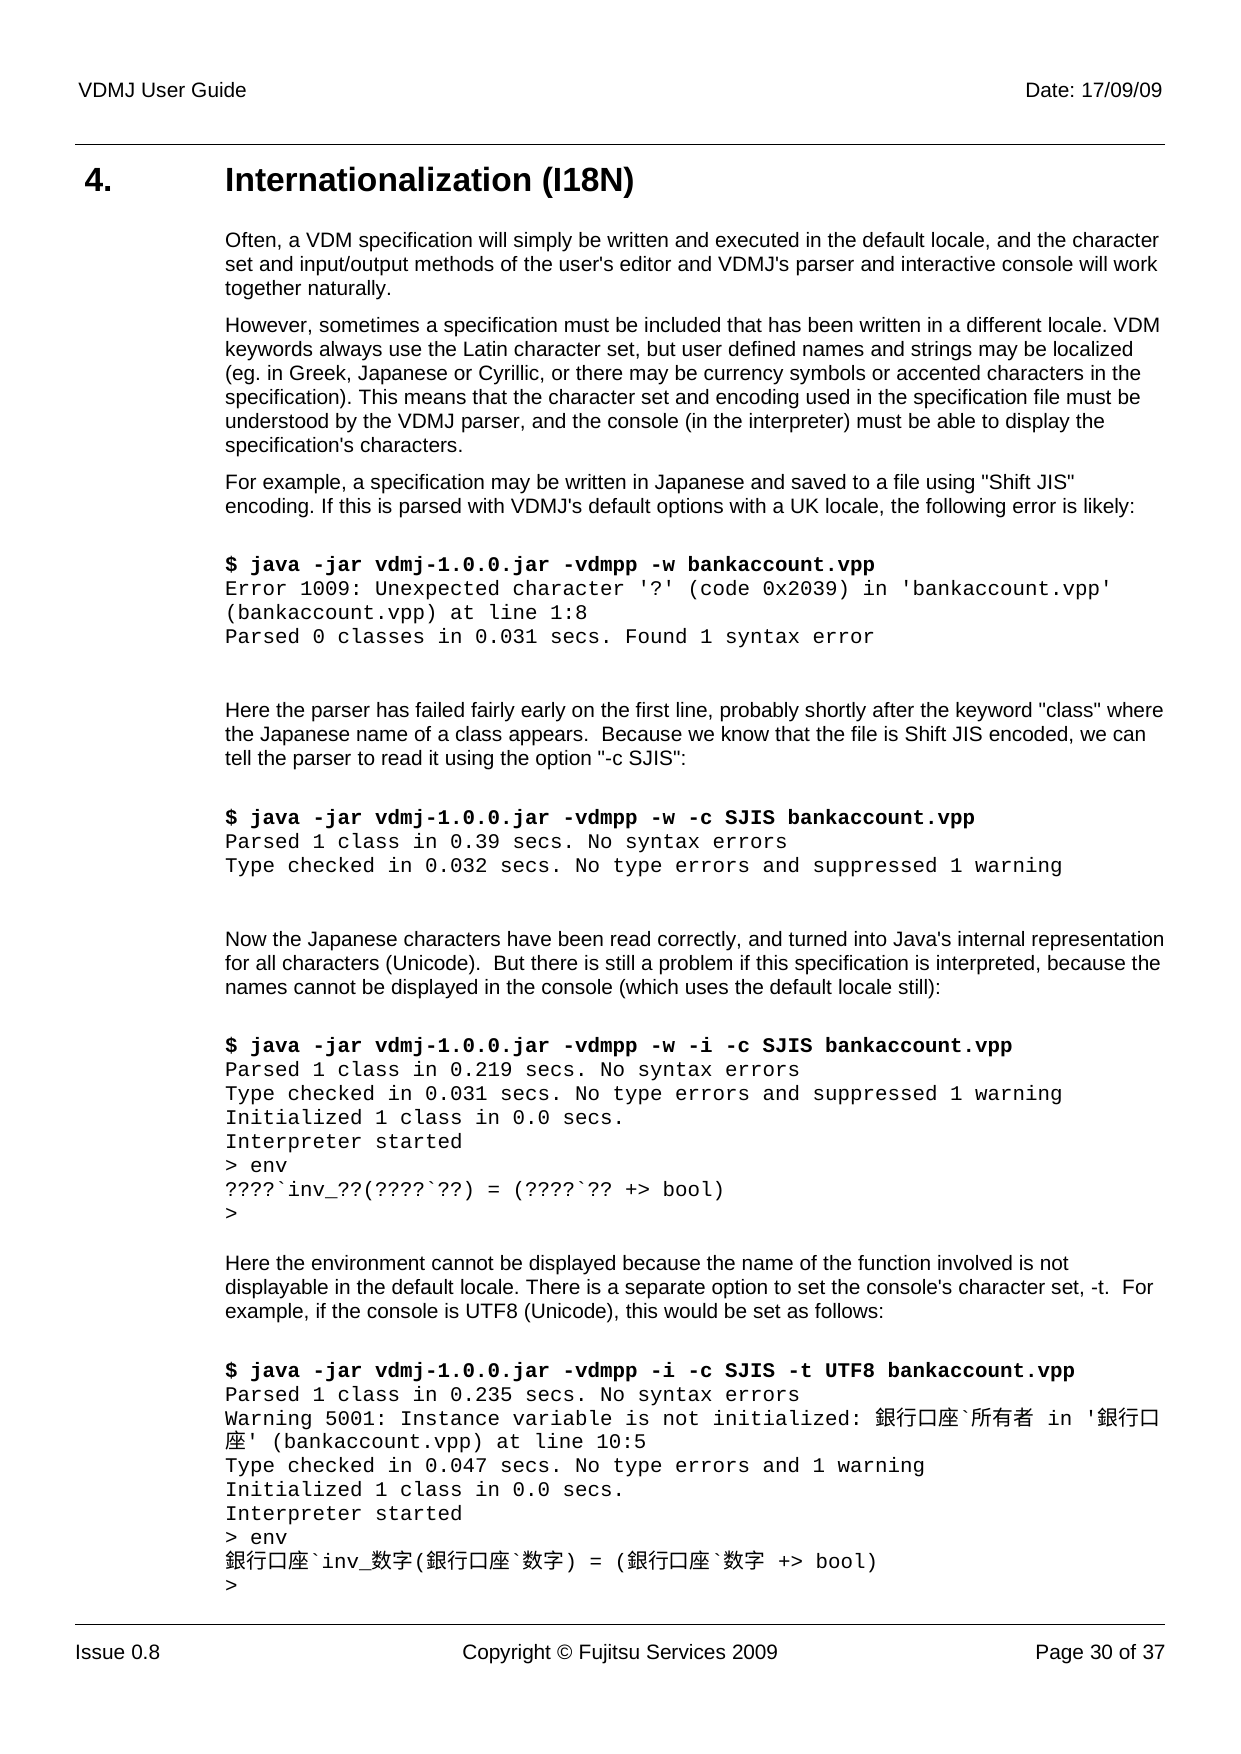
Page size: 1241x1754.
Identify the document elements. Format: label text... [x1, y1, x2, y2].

text $ java -jar vdmj-1.0.0.jar -vdmpp -w -c SJIS bankaccount.vpp [225, 807, 1165, 831]
text Parsed 1 class in 0.219 secs. No syntax errors [225, 1059, 1165, 1083]
text However, sometimes a specification must be included that has been written in a different locale. VDM keywords always use the Latin character set, but user defined names and strings may be localized (eg. in Greek, Japanese or Cyrillic, or there may be currency symbols or accented characters in the specification). This means that the character set and encoding used in the specification file must be understood by the VDMJ parser, and the console (in the interpreter) must be able to display the specification's characters. [225, 313, 1165, 457]
text Parsed 0 classes in 0.031 secs. Found 1 syntax error [225, 626, 1165, 650]
text > env [225, 1527, 1165, 1551]
text Interpreter started [225, 1131, 1165, 1155]
text $ java -jar vdmj-1.0.0.jar -vdmpp -w bankaccount.vpp [225, 554, 1165, 578]
text Type checked in 0.031 secs. No type errors and suppressed 1 warning [225, 1083, 1165, 1107]
text Parsed 1 class in 0.235 secs. No syntax errors [225, 1383, 1165, 1407]
text Here the parser has failed fairly early on the first line, probably shortly after the keyword "class" where the Japanese name of a class appears. Because we know that the file is Shift JIS encoded, we can tell the parser to read it using the option "-c SJIS": [225, 698, 1165, 770]
text Initialized 1 class in 0.0 secs. [225, 1107, 1165, 1131]
text Here the environment cannot be displayed because the name of the function involved is not displayable in the default locale. There is a separate option to set the console's character set, -t. For example, if the console is UTF8 (Unicode), this would be set as follows: [225, 1251, 1165, 1323]
text > [225, 1575, 1165, 1599]
text > [225, 1203, 1165, 1227]
text Interpreter started [225, 1503, 1165, 1527]
text Parsed 1 class in 0.39 secs. No syntax errors [225, 831, 1165, 855]
text Often, a VDM specification will simply be written and executed in the default locale, and the character set and input/output methods of the user's editor and VDMJ's parser and interactive console will work together naturally. [225, 228, 1165, 300]
text Initialized 1 class in 0.0 secs. [225, 1479, 1165, 1503]
text > env [225, 1155, 1165, 1179]
text Warning 5001: Instance variable is not initialized: 銀行口座`所有者 in '銀行口座' (bankaccount.vpp) at line 10:5 [225, 1407, 1165, 1455]
text 銀行口座`inv_数字(銀行口座`数字) = (銀行口座`数字 +> bool) [225, 1551, 1165, 1575]
text Type checked in 0.047 secs. No type errors and 1 warning [225, 1455, 1165, 1479]
text For example, a specification may be written in Japanese and saved to a file using "Shift JIS" encoding. If this is parsed with VDMJ's default options with a UK locale, the following error is likely: [225, 470, 1165, 518]
text Type checked in 0.032 secs. No type errors and suppressed 1 warning [225, 855, 1165, 879]
text $ java -jar vdmj-1.0.0.jar -vdmpp -w -i -c SJIS bankaccount.vpp [225, 1035, 1165, 1059]
text $ java -jar vdmj-1.0.0.jar -vdmpp -i -c SJIS -t UTF8 bankaccount.vpp [225, 1359, 1165, 1383]
text Error 1009: Unexpected character '?' (code 0x2039) in 'bankaccount.vpp' (bankaccount.vpp) at line 1:8 [225, 578, 1165, 626]
text ????`inv_??(????`??) = (????`?? +> bool) [225, 1179, 1165, 1203]
text Now the Japanese characters have been read correctly, and turned into Java's internal representation for all characters (Unicode). But there is still a problem if this specification is interpreted, because the names cannot be displayed in the console (which uses the default locale still): [225, 927, 1165, 999]
subtitle Internationalization (I18N) [75, 160, 1165, 198]
